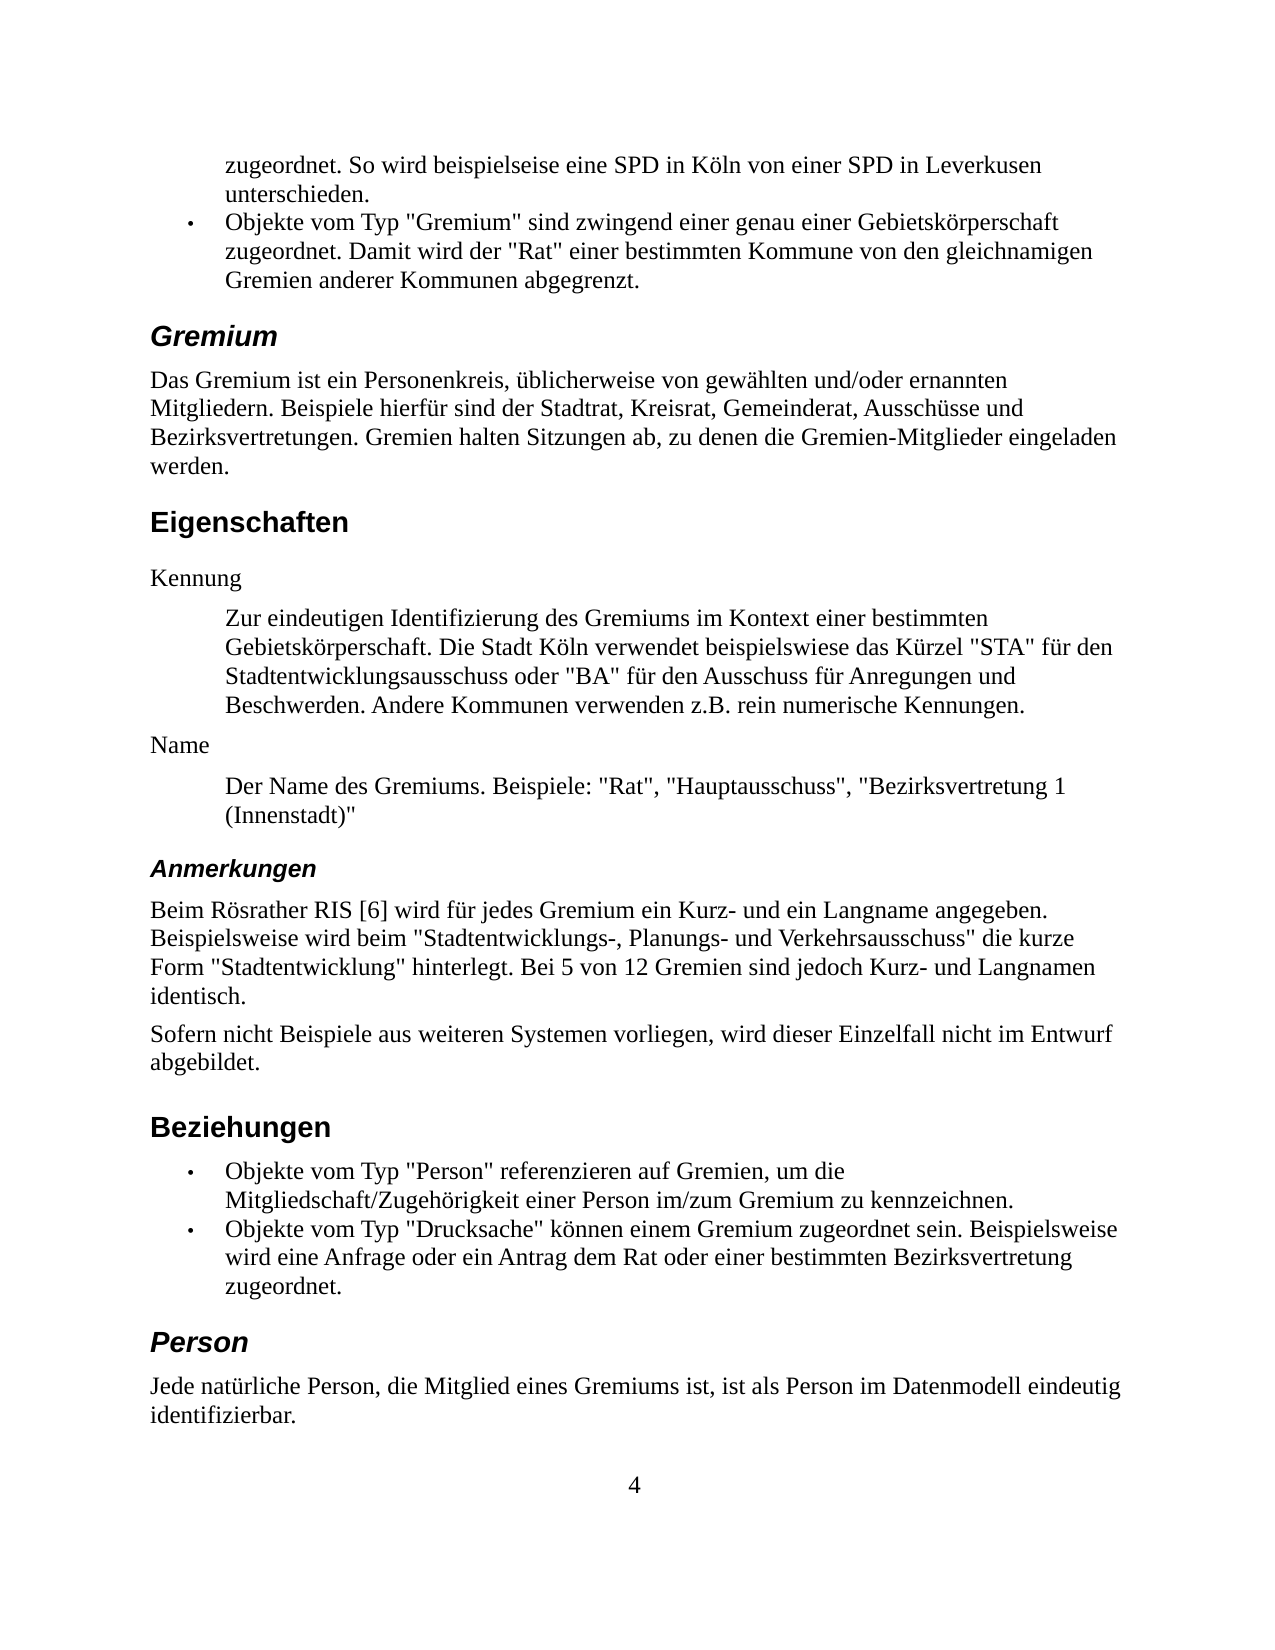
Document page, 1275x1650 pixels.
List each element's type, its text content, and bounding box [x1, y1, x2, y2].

text Sofern nicht Beispiele aus weiteren Systemen vorliegen, wird dieser Einzelfall nicht im Entwurf abgebildet. [150, 1019, 1125, 1076]
text Zur eindeutigen Identifizierung des Gremiums im Kontext einer bestimmten Gebietskörperschaft. Die Stadt Köln verwendet beispielswiese das Kürzel "STA" für den Stadtentwicklungsausschuss oder "BA" für den Ausschuss für Anregungen und Beschwerden. Andere Kommunen verwenden z.B. rein numerische Kennungen. [225, 603, 1125, 718]
list Objekte vom Typ "Person" referenzieren auf Gremien, um die Mitgliedschaft/Zugehörigkeit einer Person im/zum Gremium zu kennzeichnen. [187, 1156, 1125, 1214]
text Der Name des Gremiums. Beispiele: "Rat", "Hauptausschuss", "Bezirksvertretung 1 (Innenstadt)" [225, 771, 1125, 829]
list Objekte vom Typ "Drucksache" können einem Gremium zugeordnet sein. Beispielsweise wird eine Anfrage oder ein Antrag dem Rat oder einer bestimmten Bezirksvertretung zugeordnet. [187, 1214, 1125, 1300]
subtitle Eigenschaften [150, 505, 1125, 538]
subtitle Person [150, 1325, 1125, 1358]
subtitle Beziehungen [150, 1110, 1125, 1144]
text Name [150, 731, 1125, 759]
list Objekte vom Typ "Gremium" sind zwingend einer genau einer Gebietskörperschaft zugeordnet. Damit wird der "Rat" einer bestimmten Kommune von den gleichnamigen Gremien anderer Kommunen abgegrenzt. [187, 207, 1125, 294]
text Das Gremium ist ein Personenkreis, üblicherweise von gewählten und/oder ernannten Mitgliedern. Beispiele hierfür sind der Stadtrat, Kreisrat, Gemeinderat, Ausschüsse und Bezirksvertretungen. Gremien halten Sitzungen ab, zu denen die Gremien-Mitglieder eingeladen werden. [150, 365, 1125, 480]
subtitle Anmerkungen [150, 854, 1125, 882]
text Beim Rösrather RIS [6] wird für jedes Gremium ein Kurz- und ein Langname angegeben. Beispielsweise wird beim "Stadtentwicklungs-, Planungs- und Verkehrsausschuss" die kurze Form "Stadtentwicklung" hinterlegt. Bei 5 von 12 Gremien sind jedoch Kurz- und Langnamen identisch. [150, 895, 1125, 1010]
subtitle Gremium [150, 319, 1125, 352]
list zugeordnet. So wird beispielseise eine SPD in Köln von einer SPD in Leverkusen unterschieden. [187, 150, 1125, 207]
text Jede natürliche Person, die Mitglied eines Gremiums ist, ist als Person im Datenmodell eindeutig identifizierbar. [150, 1371, 1125, 1428]
text Kennung [150, 563, 1125, 592]
